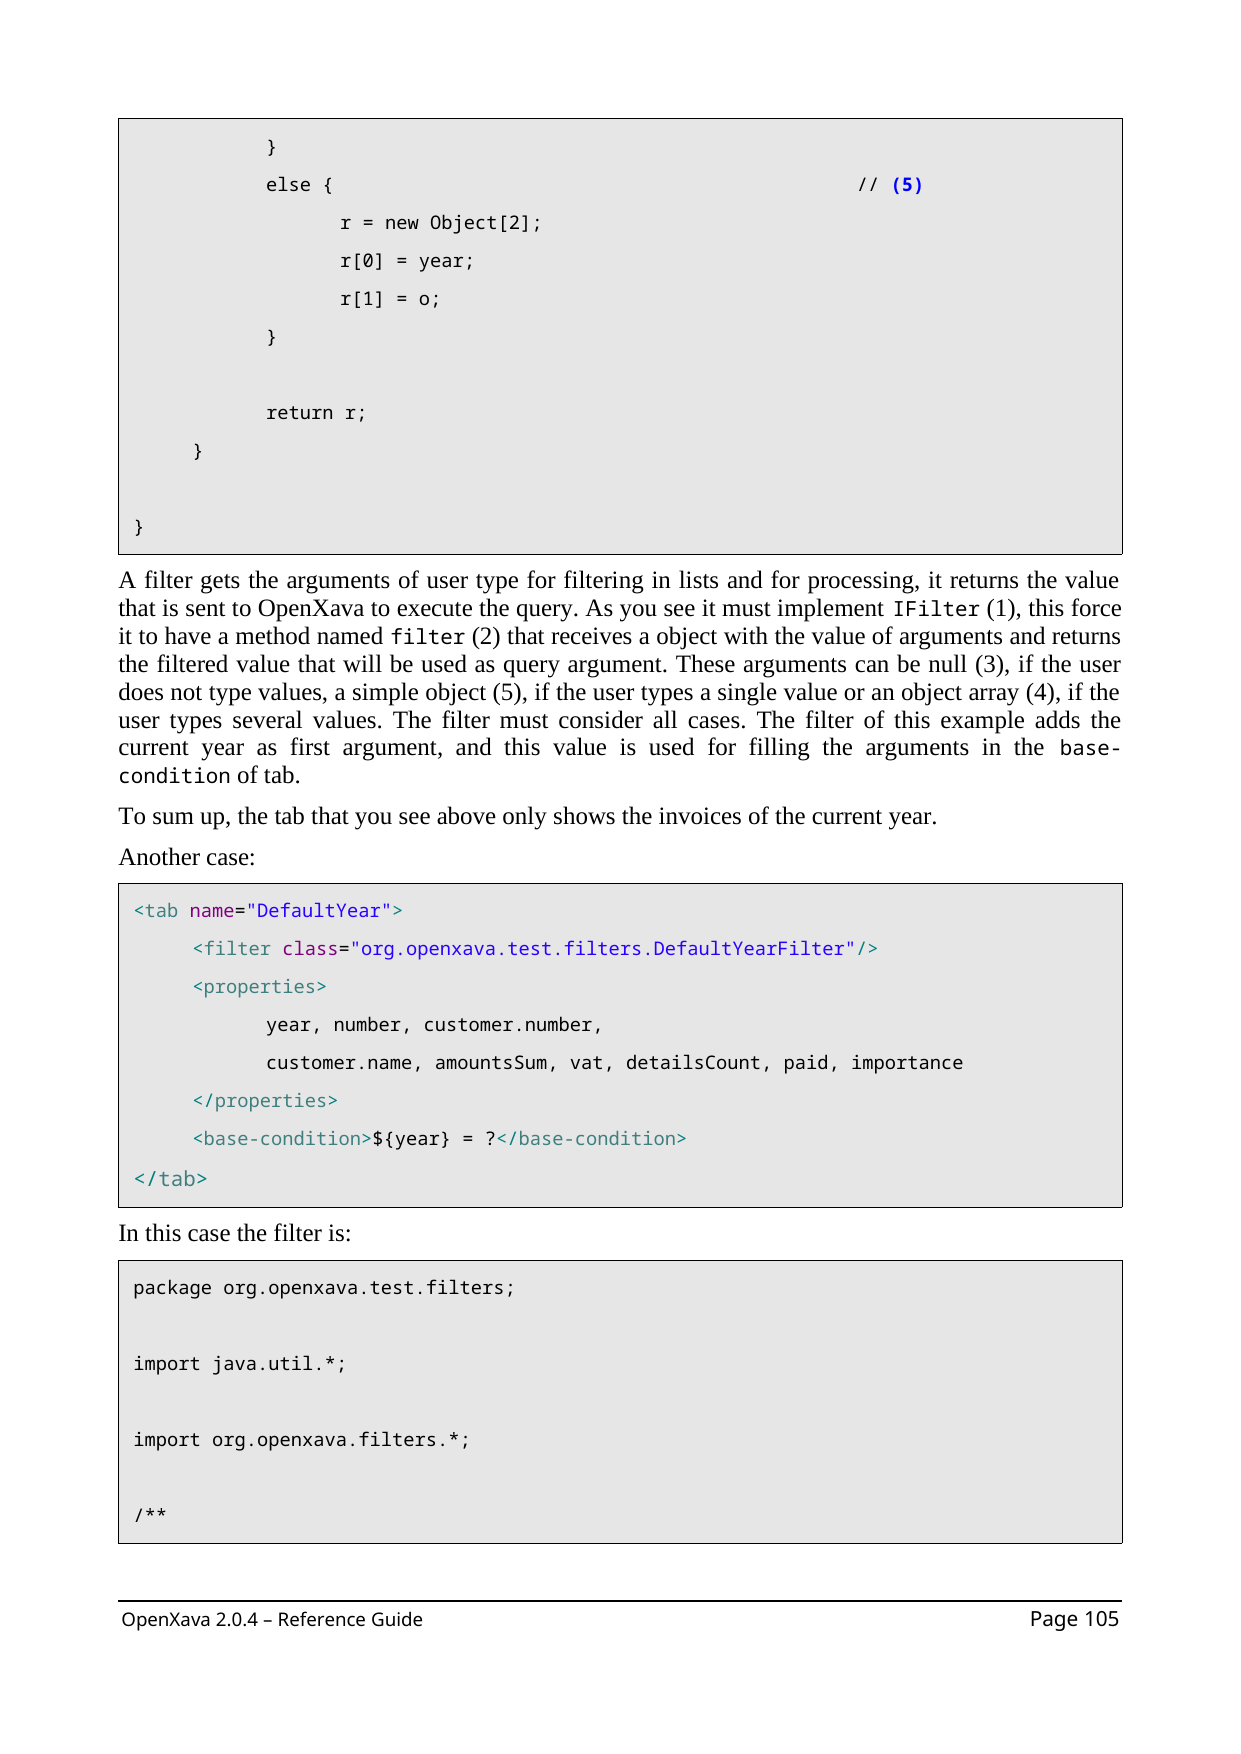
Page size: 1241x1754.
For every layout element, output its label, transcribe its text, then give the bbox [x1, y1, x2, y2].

text } [119, 498, 1122, 554]
text return r; [119, 384, 1122, 422]
text r = new Object[2]; [119, 194, 1122, 232]
text <base-condition>${year} = ?</base-condition> [119, 1111, 1122, 1149]
text import org.openxava.filters.*; [119, 1412, 1122, 1450]
text </tab> [119, 1149, 1122, 1207]
text import java.util.*; [119, 1336, 1122, 1374]
text } [119, 308, 1122, 346]
text To sum up, the tab that you see above only shows the invoices of the current year. [118, 802, 1122, 830]
text /** [119, 1488, 1122, 1543]
text package org.openxava.test.filters; [119, 1261, 1122, 1298]
text } [119, 422, 1122, 460]
text <properties> [119, 959, 1122, 997]
text </properties> [119, 1073, 1122, 1111]
text r[1] = o; [119, 270, 1122, 308]
text A filter gets the arguments of user type for filtering in lists and for processing, it returns the value that is sent to OpenXava to execute the query. As you see it must implement IFilter (1), this force it to have a method named filter (2) that receives a object with the value of arguments and returns the filtered value that will be used as query argument. These arguments can be null (3), if the user does not type values, a simple object (5), if the user types a single value or an object array (4), if the user types several values. The filter must consider all cases. The filter of this example adds the current year as first argument, and this value is used for filling the arguments in the base-condition of tab. [118, 566, 1122, 790]
text <tab name="DefaultYear"> [119, 884, 1122, 921]
text customer.name, amountsSum, vat, detailsCount, paid, importance [119, 1035, 1122, 1073]
text Another case: [118, 843, 1122, 870]
text year, number, customer.number, [119, 997, 1122, 1035]
text <filter class="org.openxava.test.filters.DefaultYearFilter"/> [119, 921, 1122, 959]
text } [119, 119, 1122, 156]
text In this case the filter is: [118, 1219, 1122, 1247]
text else { // (5) [119, 156, 1122, 194]
text r[0] = year; [119, 232, 1122, 270]
